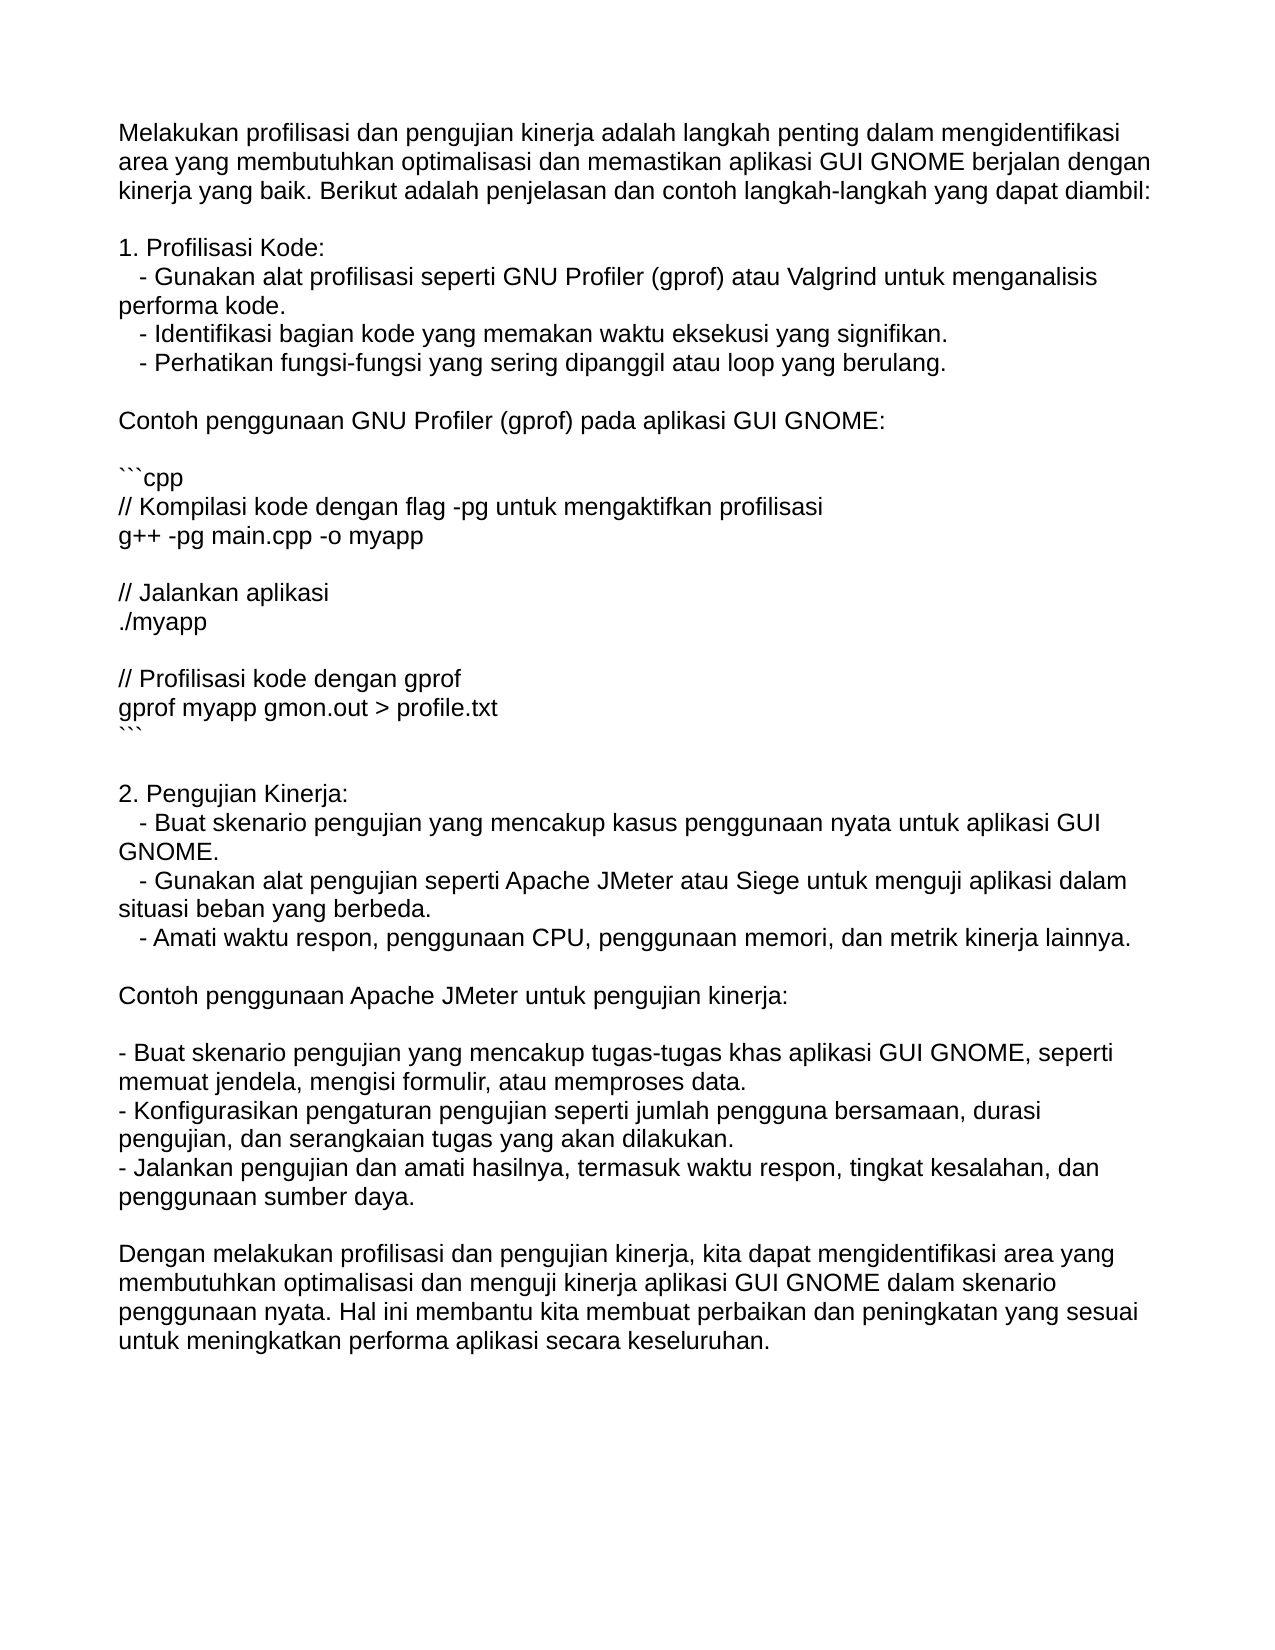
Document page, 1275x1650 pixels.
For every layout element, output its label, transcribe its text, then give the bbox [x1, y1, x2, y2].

text - Perhatikan fungsi-fungsi yang sering dipanggil atau loop yang berulang. [118, 348, 1157, 377]
text Contoh penggunaan Apache JMeter untuk pengujian kinerja: [118, 981, 1157, 1009]
text // Profilisasi kode dengan gprof [118, 664, 1157, 693]
text ./myapp [118, 607, 1157, 636]
text - Jalankan pengujian dan amati hasilnya, termasuk waktu respon, tingkat kesalahan, dan penggunaan sumber daya. [118, 1153, 1157, 1211]
text - Identifikasi bagian kode yang memakan waktu eksekusi yang signifikan. [118, 319, 1157, 348]
text gprof myapp gmon.out > profile.txt [118, 693, 1157, 722]
text - Gunakan alat pengujian seperti Apache JMeter atau Siege untuk menguji aplikasi dalam situasi beban yang berbeda. [118, 866, 1157, 923]
text ``` [118, 722, 1157, 751]
text - Konfigurasikan pengaturan pengujian seperti jumlah pengguna bersamaan, durasi pengujian, dan serangkaian tugas yang akan dilakukan. [118, 1096, 1157, 1153]
text - Buat skenario pengujian yang mencakup tugas-tugas khas aplikasi GUI GNOME, seperti memuat jendela, mengisi formulir, atau memproses data. [118, 1038, 1157, 1096]
text 1. Profilisasi Kode: [118, 233, 1157, 262]
text ```cpp [118, 463, 1157, 492]
text - Gunakan alat profilisasi seperti GNU Profiler (gprof) atau Valgrind untuk menganalisis performa kode. [118, 262, 1157, 319]
text // Kompilasi kode dengan flag -pg untuk mengaktifkan profilisasi [118, 492, 1157, 521]
text Dengan melakukan profilisasi dan pengujian kinerja, kita dapat mengidentifikasi area yang membutuhkan optimalisasi dan menguji kinerja aplikasi GUI GNOME dalam skenario penggunaan nyata. Hal ini membantu kita membuat perbaikan dan peningkatan yang sesuai untuk meningkatkan performa aplikasi secara keseluruhan. [118, 1239, 1157, 1354]
text Contoh penggunaan GNU Profiler (gprof) pada aplikasi GUI GNOME: [118, 406, 1157, 434]
text Melakukan profilisasi dan pengujian kinerja adalah langkah penting dalam mengidentifikasi area yang membutuhkan optimalisasi dan memastikan aplikasi GUI GNOME berjalan dengan kinerja yang baik. Berikut adalah penjelasan dan contoh langkah-langkah yang dapat diambil: [118, 118, 1157, 204]
text - Buat skenario pengujian yang mencakup kasus penggunaan nyata untuk aplikasi GUI GNOME. [118, 808, 1157, 866]
text - Amati waktu respon, penggunaan CPU, penggunaan memori, dan metrik kinerja lainnya. [118, 923, 1157, 952]
text // Jalankan aplikasi [118, 578, 1157, 607]
text g++ -pg main.cpp -o myapp [118, 521, 1157, 549]
text 2. Pengujian Kinerja: [118, 779, 1157, 808]
